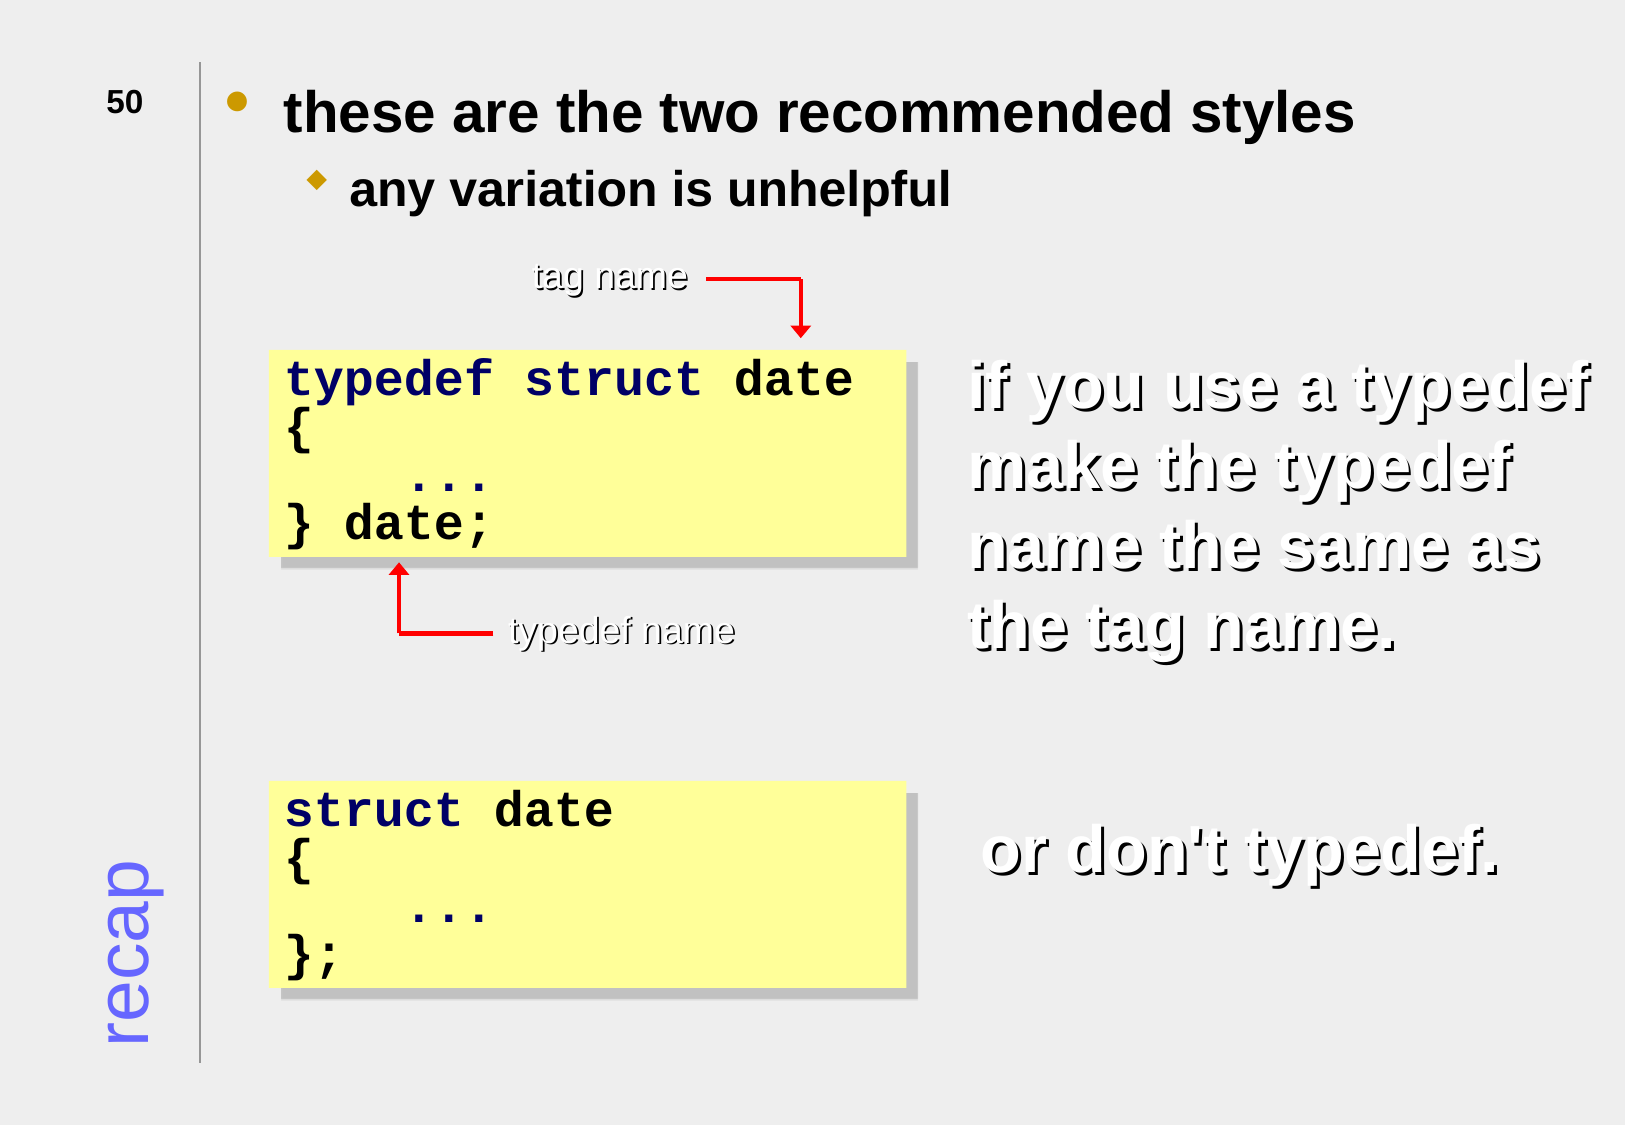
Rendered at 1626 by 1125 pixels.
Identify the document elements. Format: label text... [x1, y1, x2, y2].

text_box typedef name [493, 597, 789, 659]
text_box tag name [517, 243, 1073, 305]
text_box if you use a typedef make the typedef name the same as the tag name. [952, 333, 1605, 670]
title recap [50, 187, 188, 1063]
text_box typedef struct date { ... } date; [268, 349, 907, 557]
list these are the two recommended styles any variation is unhelpful [212, 66, 1625, 1067]
text_box struct date { ... }; [268, 780, 907, 988]
text_box or don't typedef. [965, 798, 1516, 894]
